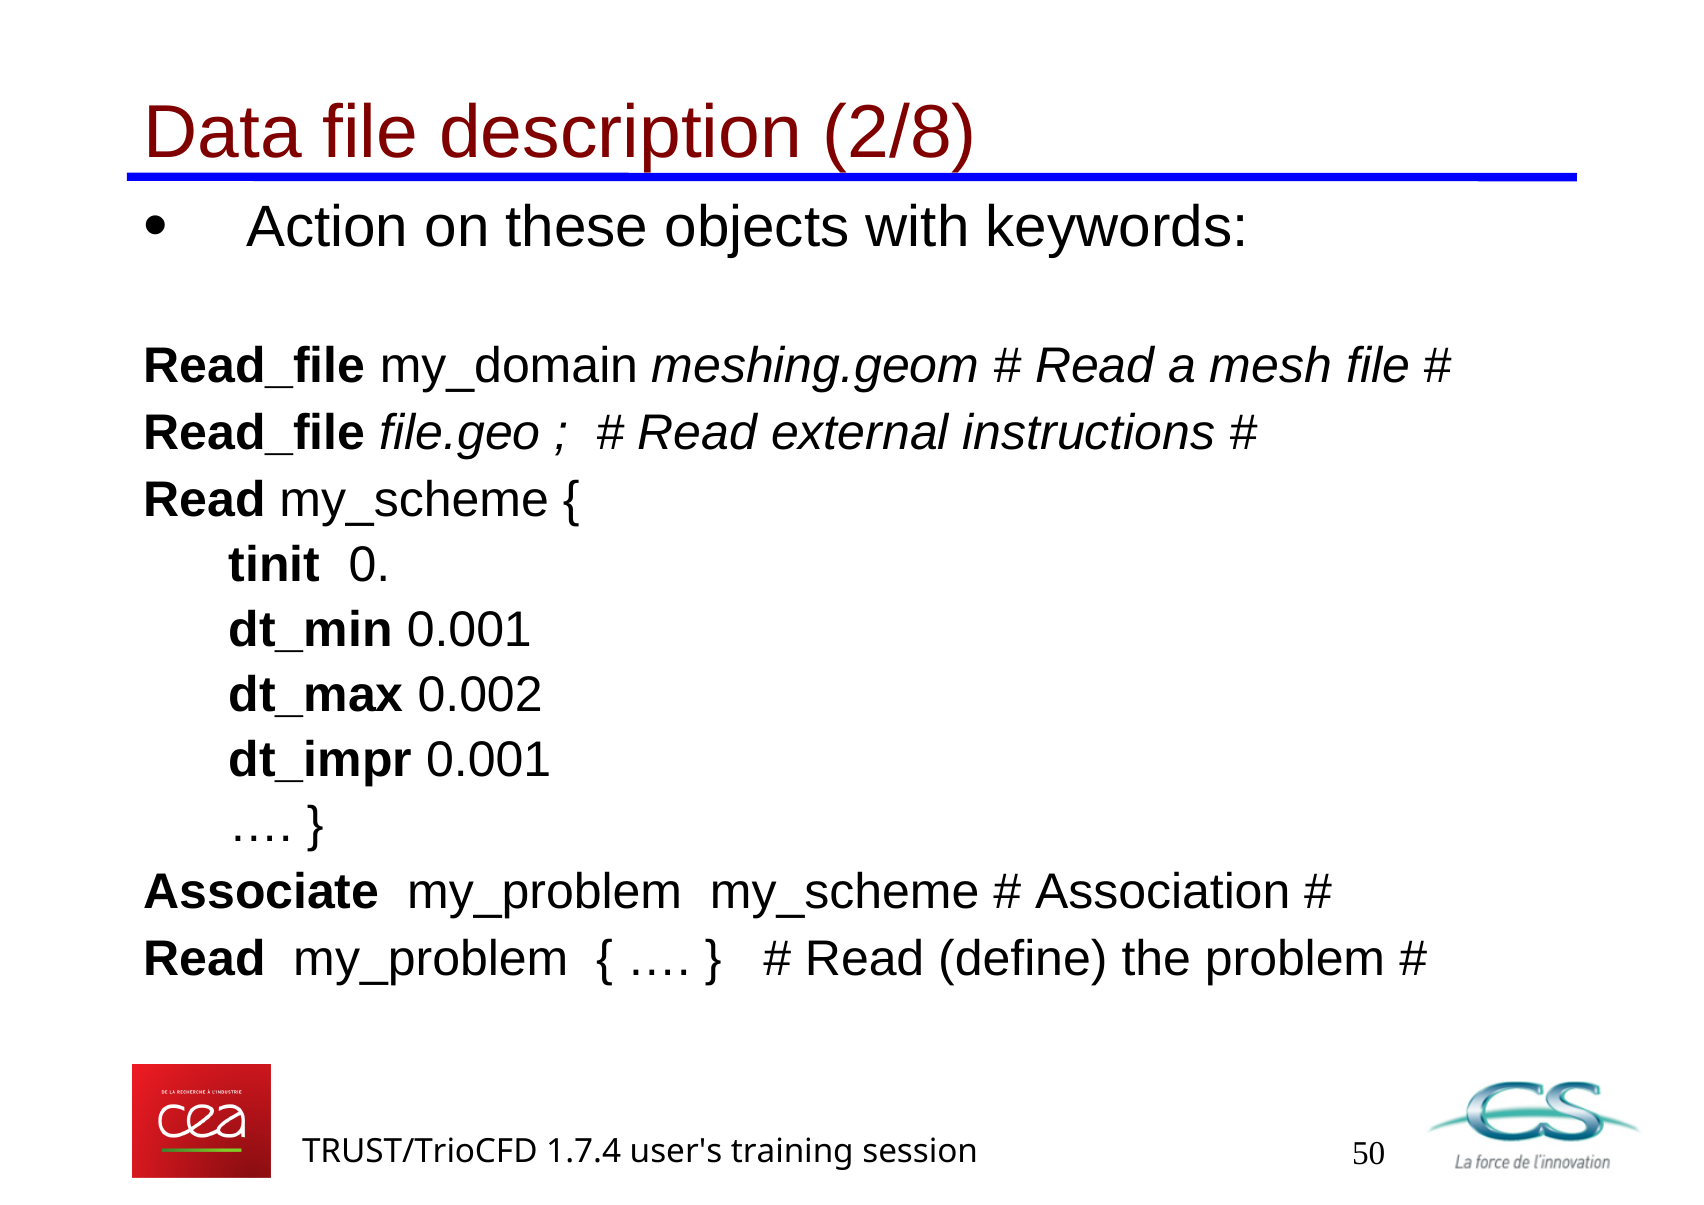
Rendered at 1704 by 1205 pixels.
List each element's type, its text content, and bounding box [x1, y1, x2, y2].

list Action on these objects with keywords: Read_file my_domain meshing.geom # Read a mesh file # Read_file file.geo ; # Read external instructions # Read my_scheme { tinit 0. dt_min 0.001 dt_max 0.002 dt_impr 0.001 …. } Associate my_problem my_scheme # Association # Read my_problem { …. } # Read (define) the problem # [127, 188, 1577, 1039]
picture [1423, 1072, 1648, 1179]
picture [132, 1064, 271, 1178]
title Data file description (2/8) [127, 39, 1577, 188]
